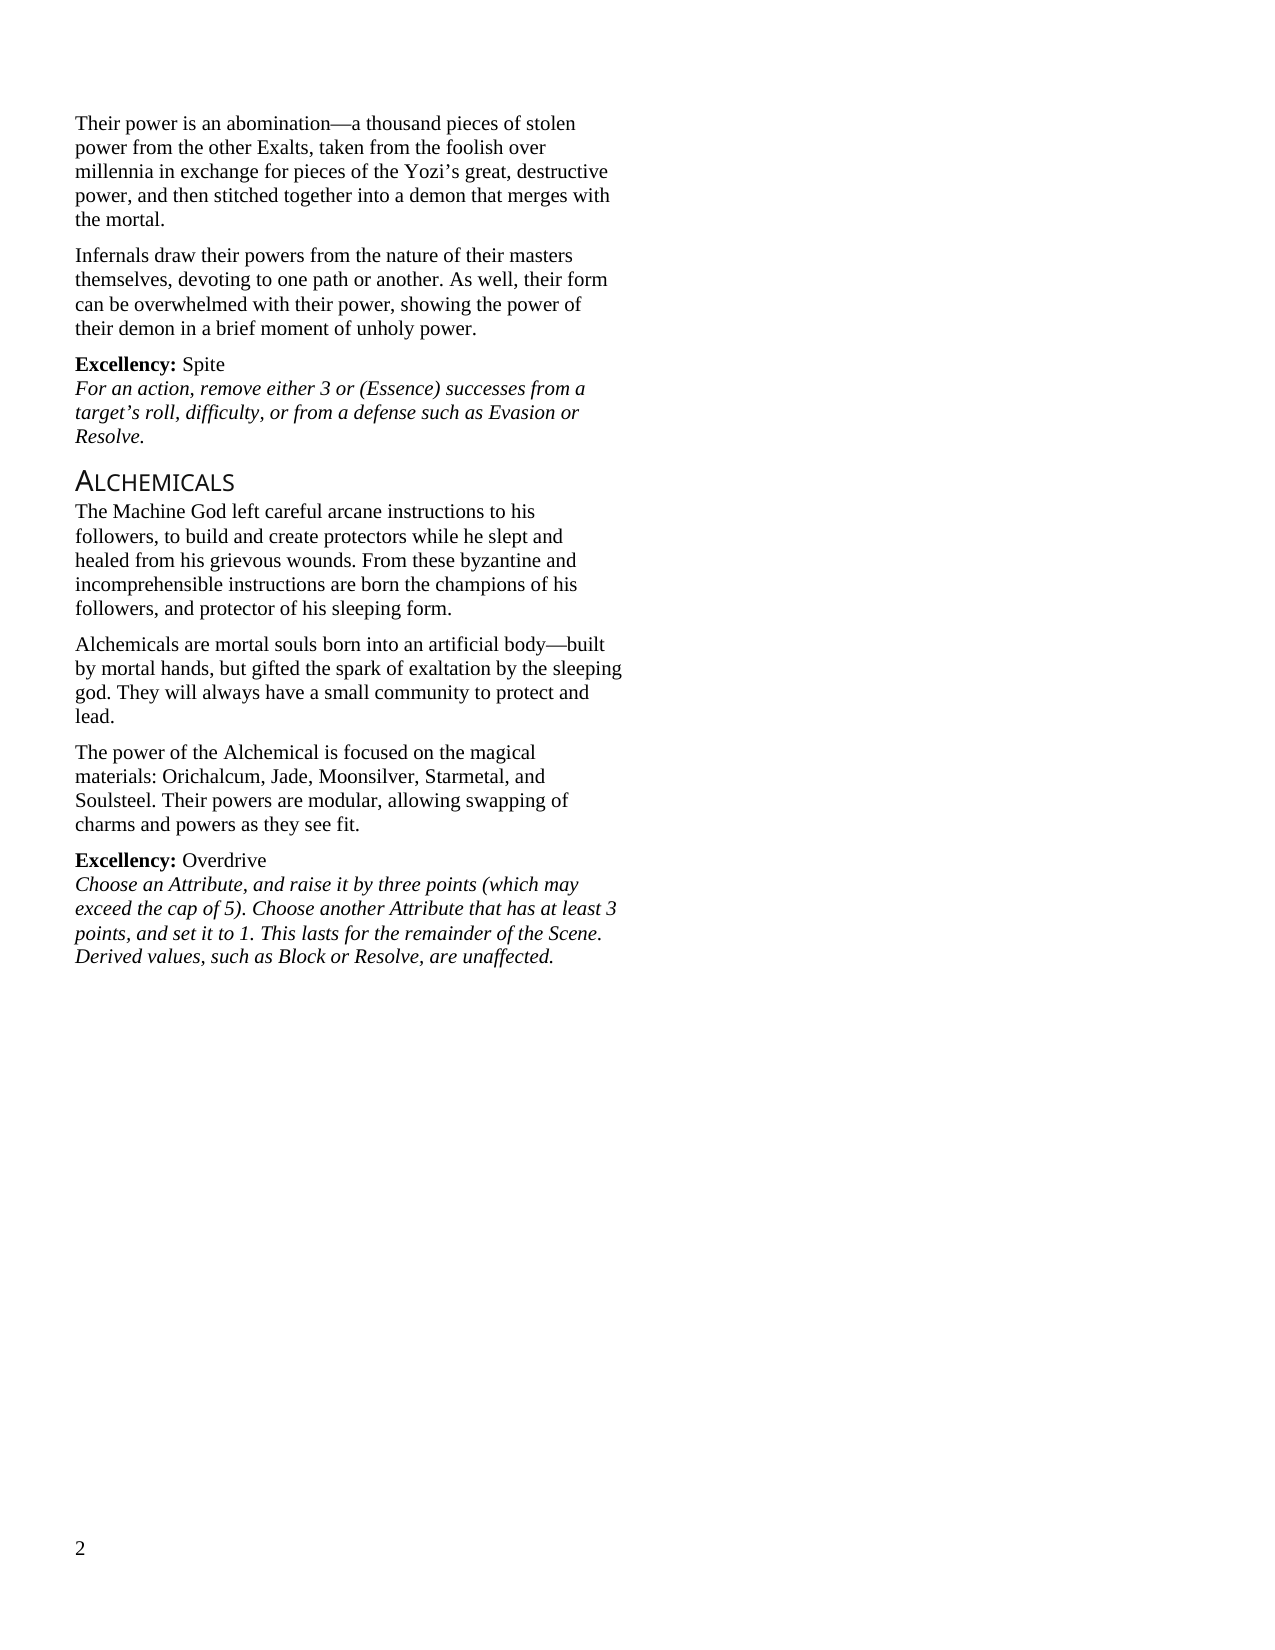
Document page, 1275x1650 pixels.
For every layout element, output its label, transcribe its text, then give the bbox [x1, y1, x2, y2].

subtitle Alchemicals [75, 460, 622, 499]
text The power of the Alchemical is focused on the magical materials: Orichalcum, Jade, Moonsilver, Starmetal, and Soulsteel. Their powers are modular, allowing swapping of charms and powers as they see fit. [75, 740, 622, 836]
text Infernals draw their powers from the nature of their masters themselves, devoting to one path or another. As well, their form can be overwhelmed with their power, showing the power of their demon in a brief moment of unholy power. [75, 243, 622, 339]
text Their power is an abomination—a thousand pieces of stolen power from the other Exalts, taken from the foolish over millennia in exchange for pieces of the Yozi’s great, destructive power, and then stitched together into a demon that merges with the mortal. [75, 111, 622, 231]
text Excellency: Spite For an action, remove either 3 or (Essence) successes from a target’s roll, difficulty, or from a defense such as Evasion or Resolve. [75, 352, 622, 448]
text Alchemicals are mortal souls born into an artificial body—built by mortal hands, but gifted the spark of exaltation by the sleeping god. They will always have a small community to protect and lead. [75, 632, 622, 728]
text The Machine God left careful arcane instructions to his followers, to build and create protectors while he slept and healed from his grievous wounds. From these byzantine and incomprehensible instructions are born the champions of his followers, and protector of his sleeping form. [75, 499, 622, 620]
text Excellency: Overdrive Choose an Attribute, and raise it by three points (which may exceed the cap of 5). Choose another Attribute that has at least 3 points, and set it to 1. This lasts for the remainder of the Scene. Derived values, such as Block or Resolve, are unaffected. [75, 848, 622, 968]
